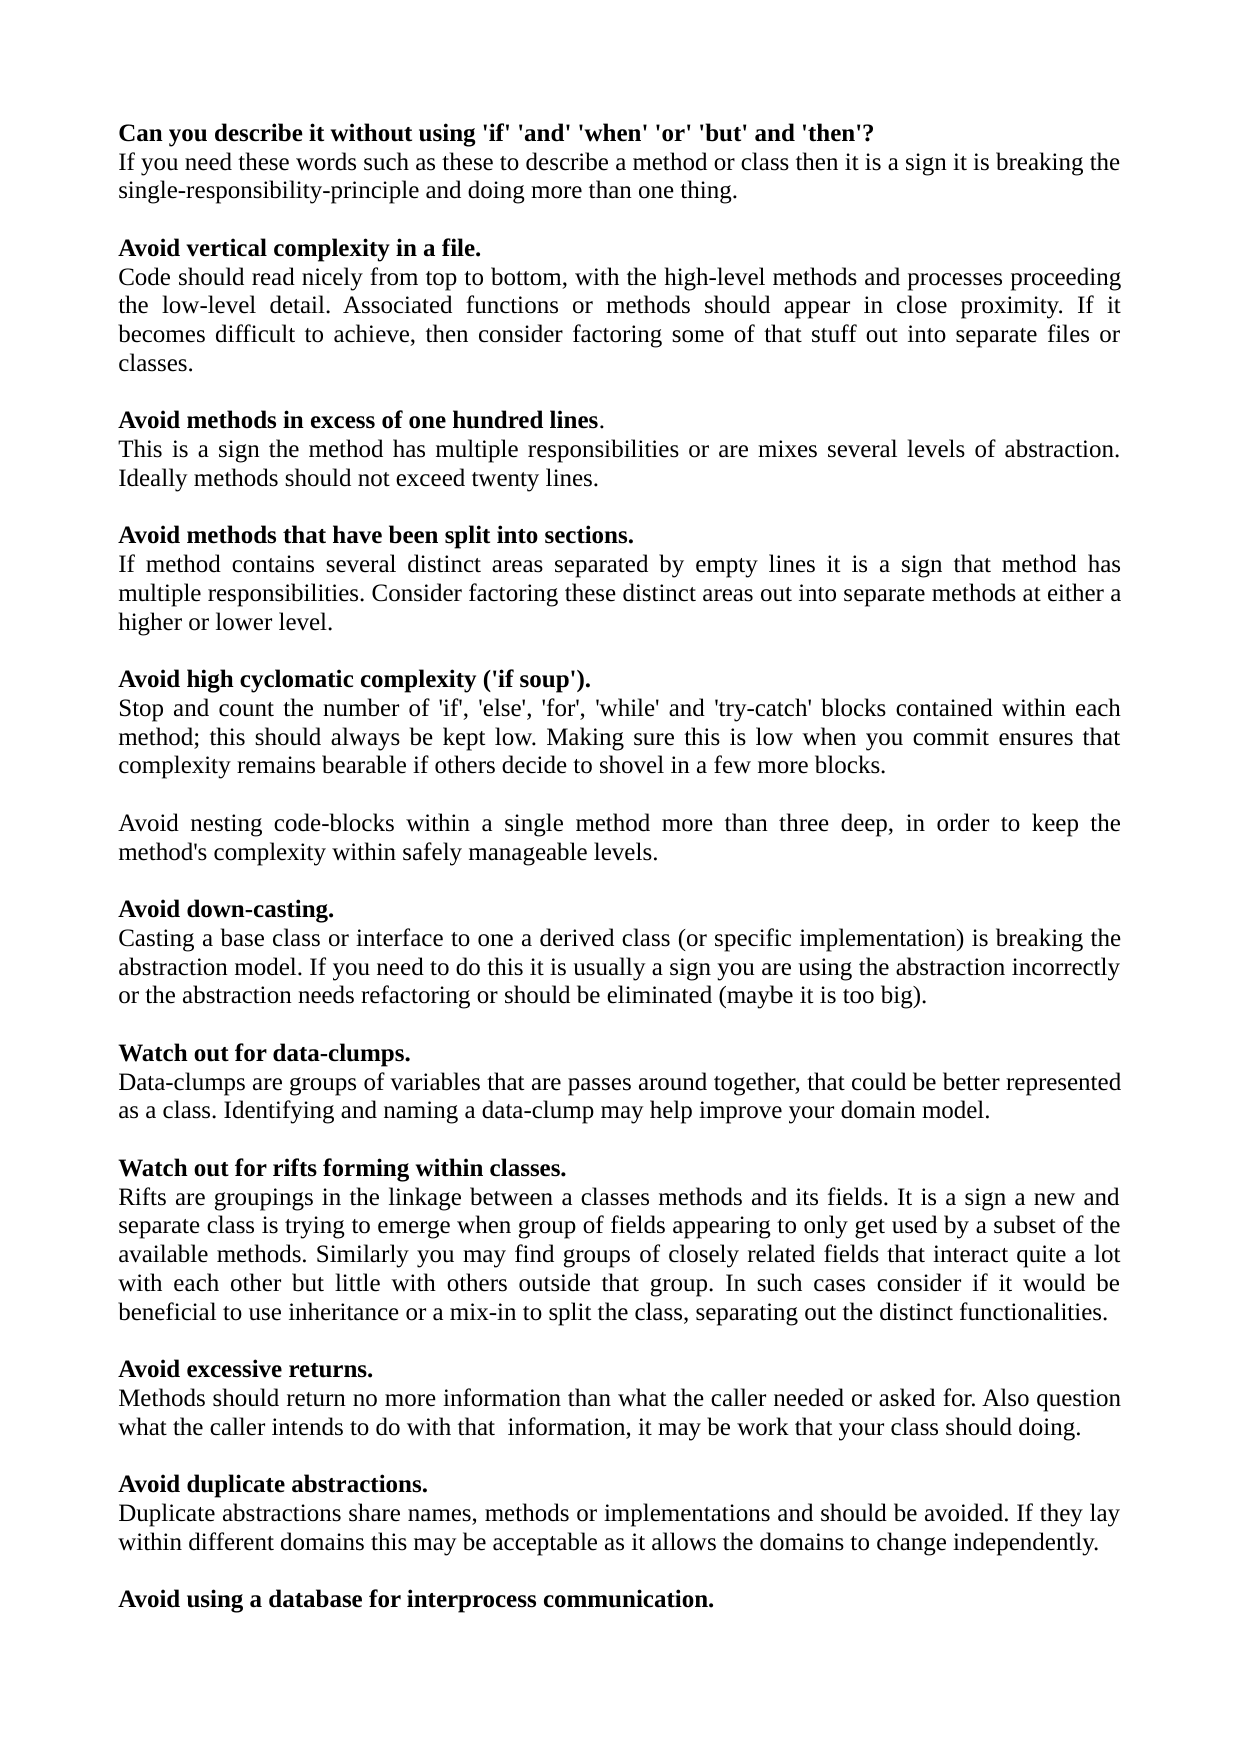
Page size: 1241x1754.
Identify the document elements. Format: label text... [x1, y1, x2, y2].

text Data-clumps are groups of variables that are passes around together, that could be better represented as a class. Identifying and naming a data-clump may help improve your domain model. [118, 1067, 1122, 1124]
text Code should read nicely from top to bottom, with the high-level methods and processes proceeding the low-level detail. Associated functions or methods should appear in close proximity. If it becomes difficult to achieve, then consider factoring some of that stuff out into separate files or classes. [118, 262, 1122, 377]
text Avoid methods that have been split into sections. [118, 521, 1122, 549]
text Avoid vertical complexity in a file. [118, 233, 1122, 262]
text Methods should return no more information than what the caller needed or asked for. Also question what the caller intends to do with that information, it may be work that your class should doing. [118, 1383, 1122, 1441]
text Watch out for data-clumps. [118, 1038, 1122, 1067]
text This is a sign the method has multiple responsibilities or are mixes several levels of abstraction. Ideally methods should not exceed twenty lines. [118, 434, 1122, 492]
text Duplicate abstractions share names, methods or implementations and should be avoided. If they lay within different domains this may be acceptable as it allows the domains to change independently. [118, 1498, 1122, 1556]
text Watch out for rifts forming within classes. [118, 1153, 1122, 1182]
text If you need these words such as these to describe a method or class then it is a sign it is breaking the single-responsibility-principle and doing more than one thing. [118, 147, 1122, 204]
text Avoid methods in excess of one hundred lines. [118, 406, 1122, 434]
text Rifts are groupings in the linkage between a classes methods and its fields. It is a sign a new and separate class is trying to emerge when group of fields appearing to only get used by a subset of the available methods. Similarly you may find groups of closely related fields that interact quite a lot with each other but little with others outside that group. In such cases consider if it would be beneficial to use inheritance or a mix-in to split the class, separating out the distinct functionalities. [118, 1182, 1122, 1326]
text Can you describe it without using 'if' 'and' 'when' 'or' 'but' and 'then'? [118, 118, 1122, 147]
text Avoid excessive returns. [118, 1354, 1122, 1383]
text Avoid nesting code-blocks within a single method more than three deep, in order to keep the method's complexity within safely manageable levels. [118, 808, 1122, 866]
text Avoid down-casting. [118, 894, 1122, 923]
text If method contains several distinct areas separated by empty lines it is a sign that method has multiple responsibilities. Consider factoring these distinct areas out into separate methods at either a higher or lower level. [118, 549, 1122, 636]
text Avoid duplicate abstractions. [118, 1469, 1122, 1498]
text Casting a base class or interface to one a derived class (or specific implementation) is breaking the abstraction model. If you need to do this it is usually a sign you are using the abstraction incorrectly or the abstraction needs refactoring or should be eliminated (maybe it is too big). [118, 923, 1122, 1009]
text Avoid using a database for interprocess communication. [118, 1584, 1122, 1613]
text Stop and count the number of 'if', 'else', 'for', 'while' and 'try-catch' blocks contained within each method; this should always be kept low. Making sure this is low when you commit ensures that complexity remains bearable if others decide to shovel in a few more blocks. [118, 693, 1122, 779]
text Avoid high cyclomatic complexity ('if soup'). [118, 664, 1122, 693]
